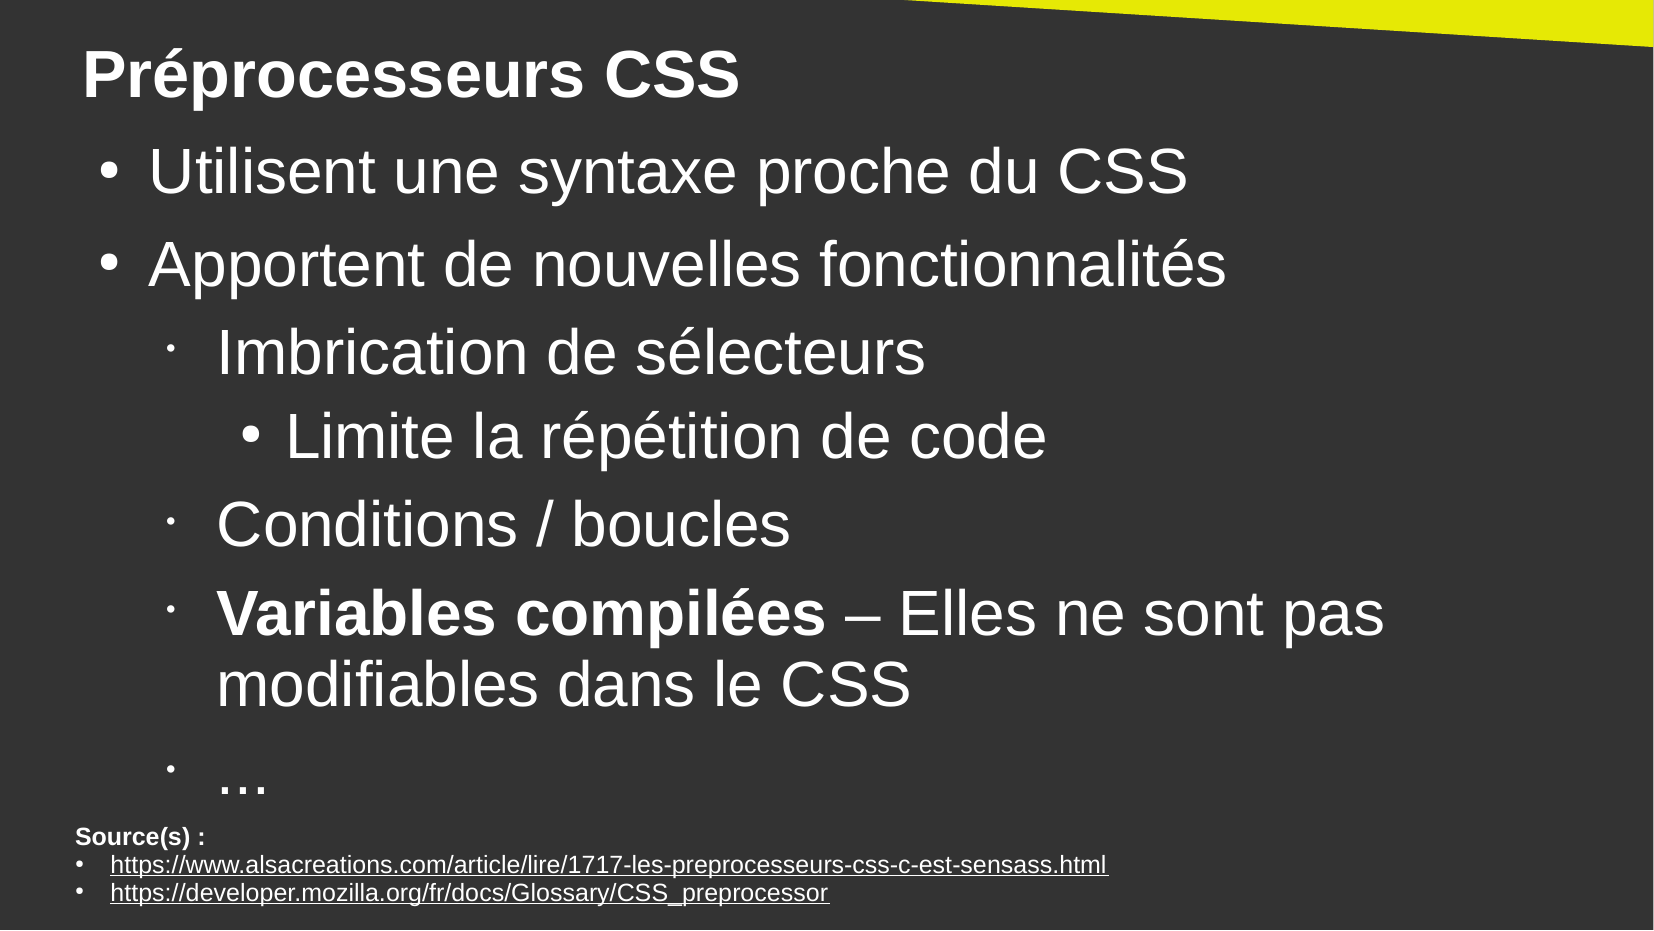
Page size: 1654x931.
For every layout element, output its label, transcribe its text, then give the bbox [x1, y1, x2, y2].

text_box [904, 0, 1654, 48]
text_box Source(s) : https://www.alsacreations.com/article/lire/1717-les-preprocesseurs-css-c-est-sensass.html https://developer.mozilla.org/fr/docs/Glossary/CSS_preprocessor [60, 815, 1546, 929]
list Utilisent une syntaxe proche du CSS Apportent de nouvelles fonctionnalités Imbrication de sélecteurs Limite la répétition de code Conditions / boucles Variables compilées – Elles ne sont pas modifiables dans le CSS ... [80, 135, 1620, 816]
title Préprocesseurs CSS [82, 37, 1571, 114]
